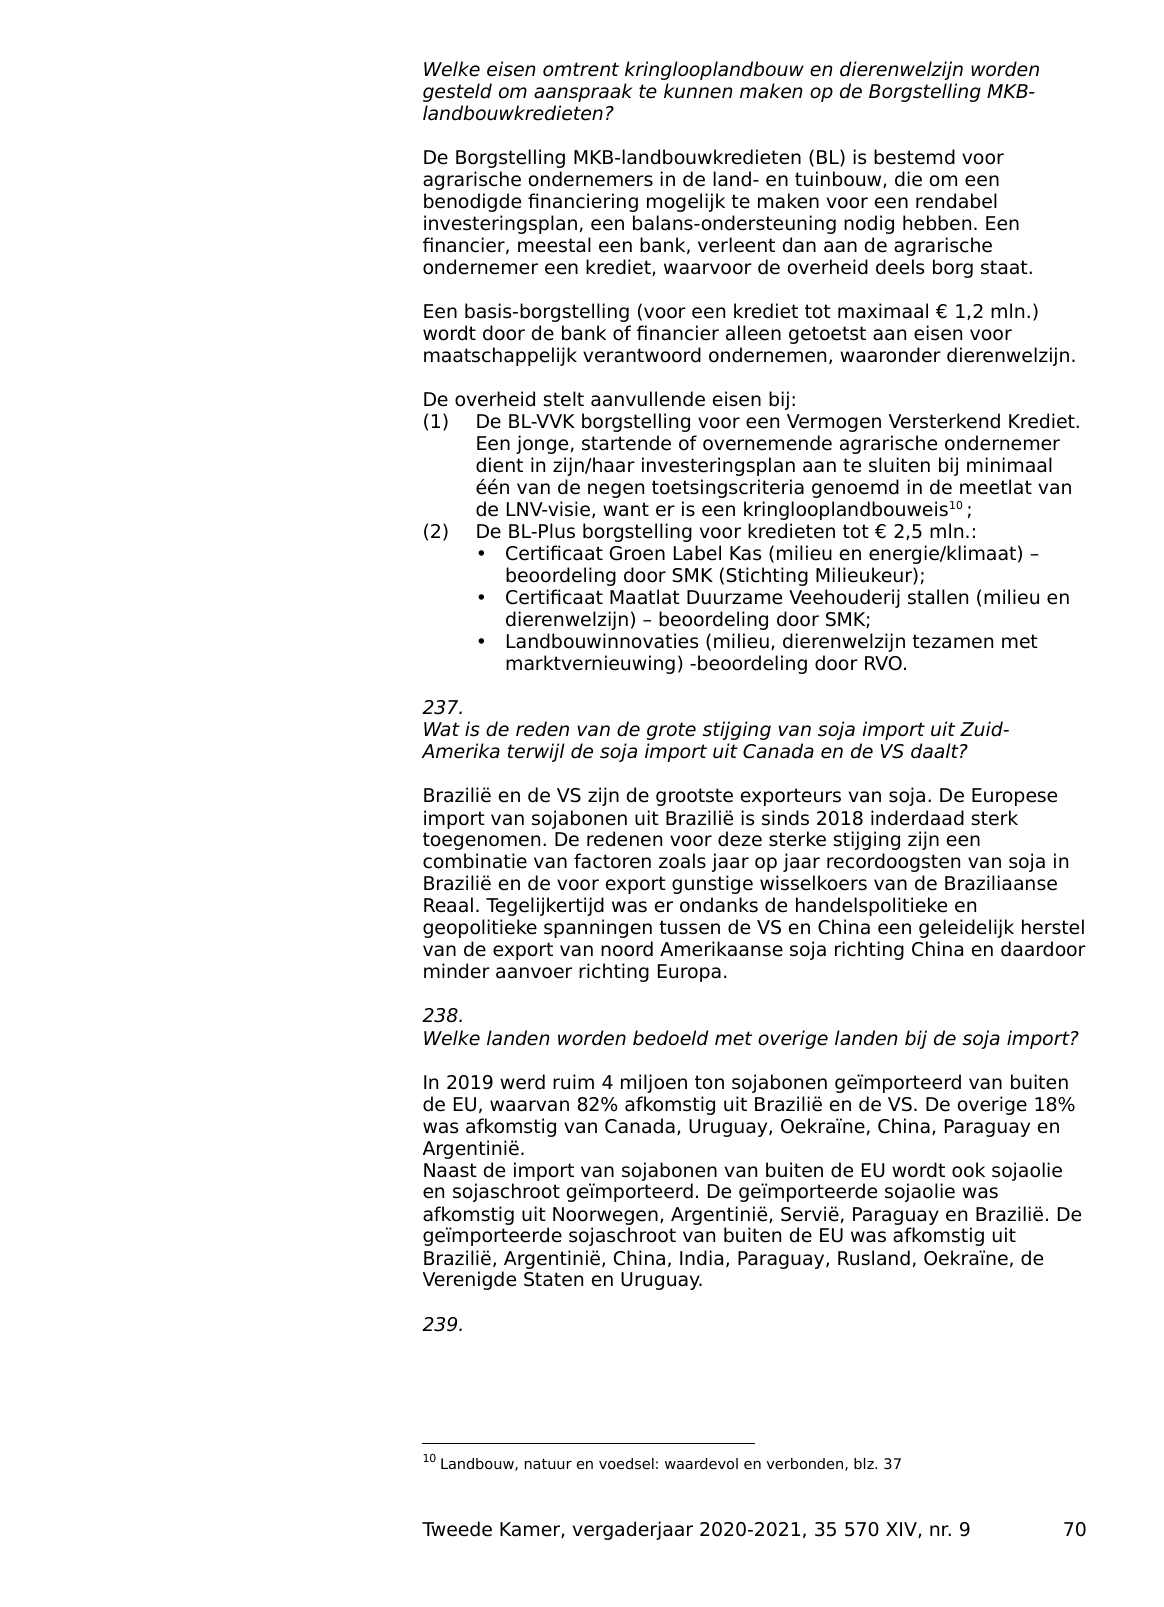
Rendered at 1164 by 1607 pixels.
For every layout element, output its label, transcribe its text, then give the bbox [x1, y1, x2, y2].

text Brazilië en de VS zijn de grootste exporteurs van soja. De Europese import van sojabonen uit Brazilië is sinds 2018 inderdaad sterk toegenomen. De redenen voor deze sterke stijging zijn een combinatie van factoren zoals jaar op jaar recordoogsten van soja in Brazilië en de voor export gunstige wisselkoers van de Braziliaanse Reaal. Tegelijkertijd was er ondanks de handelspolitieke en geopolitieke spanningen tussen de VS en China een geleidelijk herstel van de export van noord Amerikaanse soja richting China en daardoor minder aanvoer richting Europa. [422, 785, 1087, 983]
text Een basis-borgstelling (voor een krediet tot maximaal € 1,2 mln.) wordt door de bank of financier alleen getoetst aan eisen voor maatschappelijk verantwoord ondernemen, waaronder dierenwelzijn. [422, 301, 1087, 367]
text Landbouw, natuur en voedsel: waardevol en verbonden, blz. 37 [422, 1452, 1087, 1474]
text • Certificaat Maatlat Duurzame Veehouderij stallen (milieu en dierenwelzijn) – beoordeling door SMK; [476, 587, 1087, 631]
text Wat is de reden van de grote stijging van soja import uit Zuid-Amerika terwijl de soja import uit Canada en de VS daalt? [422, 719, 1087, 763]
text Welke eisen omtrent kringlooplandbouw en dierenwelzijn worden gesteld om aanspraak te kunnen maken op de Borgstelling MKB-landbouwkredieten? [422, 59, 1087, 125]
text (2) De BL-Plus borgstelling voor kredieten tot € 2,5 mln.: [422, 521, 1087, 543]
text De Borgstelling MKB-landbouwkredieten (BL) is bestemd voor agrarische ondernemers in de land- en tuinbouw, die om een benodigde financiering mogelijk te maken voor een rendabel investeringsplan, een balans-ondersteuning nodig hebben. Een financier, meestal een bank, verleent dan aan de agrarische ondernemer een krediet, waarvoor de overheid deels borg staat. [422, 147, 1087, 279]
text In 2019 werd ruim 4 miljoen ton sojabonen geïmporteerd van buiten de EU, waarvan 82% afkomstig uit Brazilië en de VS. De overige 18% was afkomstig van Canada, Uruguay, Oekraïne, China, Paraguay en Argentinië. [422, 1072, 1087, 1159]
text (1) De BL-VVK borgstelling voor een Vermogen Versterkend Krediet. Een jonge, startende of overnemende agrarische ondernemer dient in zijn/haar investeringsplan aan te sluiten bij minimaal één van de negen toetsingscriteria genoemd in de meetlat van de LNV-visie, want er is een kringlooplandbouweis; [422, 411, 1087, 521]
text Welke landen worden bedoeld met overige landen bij de soja import? [422, 1027, 1087, 1049]
text De overheid stelt aanvullende eisen bij: [422, 389, 1087, 411]
text 239. [422, 1313, 1087, 1336]
text 238. [422, 1005, 1087, 1027]
text • Certificaat Groen Label Kas (milieu en energie/klimaat) – beoordeling door SMK (Stichting Milieukeur); [476, 543, 1087, 587]
text 237. [422, 697, 1087, 719]
text • Landbouwinnovaties (milieu, dierenwelzijn tezamen met marktvernieuwing) -beoordeling door RVO. [476, 631, 1087, 675]
text Naast de import van sojabonen van buiten de EU wordt ook sojaolie en sojaschroot geïmporteerd. De geïmporteerde sojaolie was afkomstig uit Noorwegen, Argentinië, Servië, Paraguay en Brazilië. De geïmporteerde sojaschroot van buiten de EU was afkomstig uit Brazilië, Argentinië, China, India, Paraguay, Rusland, Oekraïne, de Verenigde Staten en Uruguay. [422, 1159, 1087, 1291]
